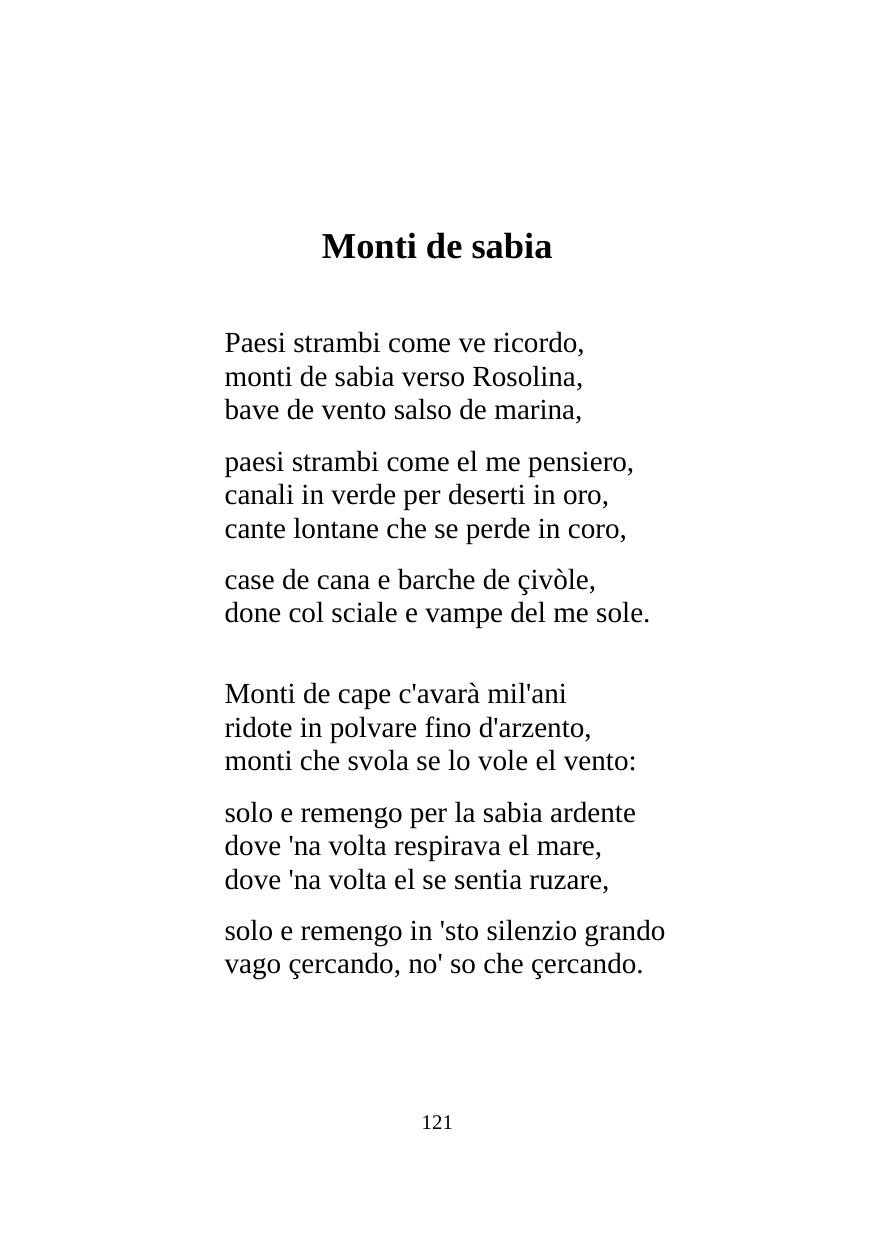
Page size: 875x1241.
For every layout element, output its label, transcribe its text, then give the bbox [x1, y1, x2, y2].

text case de cana e barche de çivòle, done col sciale e vampe del me sole. [224, 562, 768, 629]
subtitle Monti de sabia [106, 224, 768, 266]
text solo e remengo per la sabia ardente dove 'na volta respirava el mare, dove 'na volta el se sentia ruzare, [224, 795, 768, 895]
text Monti de cape c'avarà mil'ani ridote in polvare fino d'arzento, monti che svola se lo vole el vento: [224, 676, 768, 777]
text solo e remengo in 'sto silenzio grando vago çercando, no' so che çercando. [224, 913, 768, 980]
text paesi strambi come el me pensiero, canali in verde per deserti in oro, cante lontane che se perde in coro, [224, 444, 768, 544]
text Paesi strambi come ve ricordo, monti de sabia verso Rosolina, bave de vento salso de marina, [224, 325, 768, 426]
